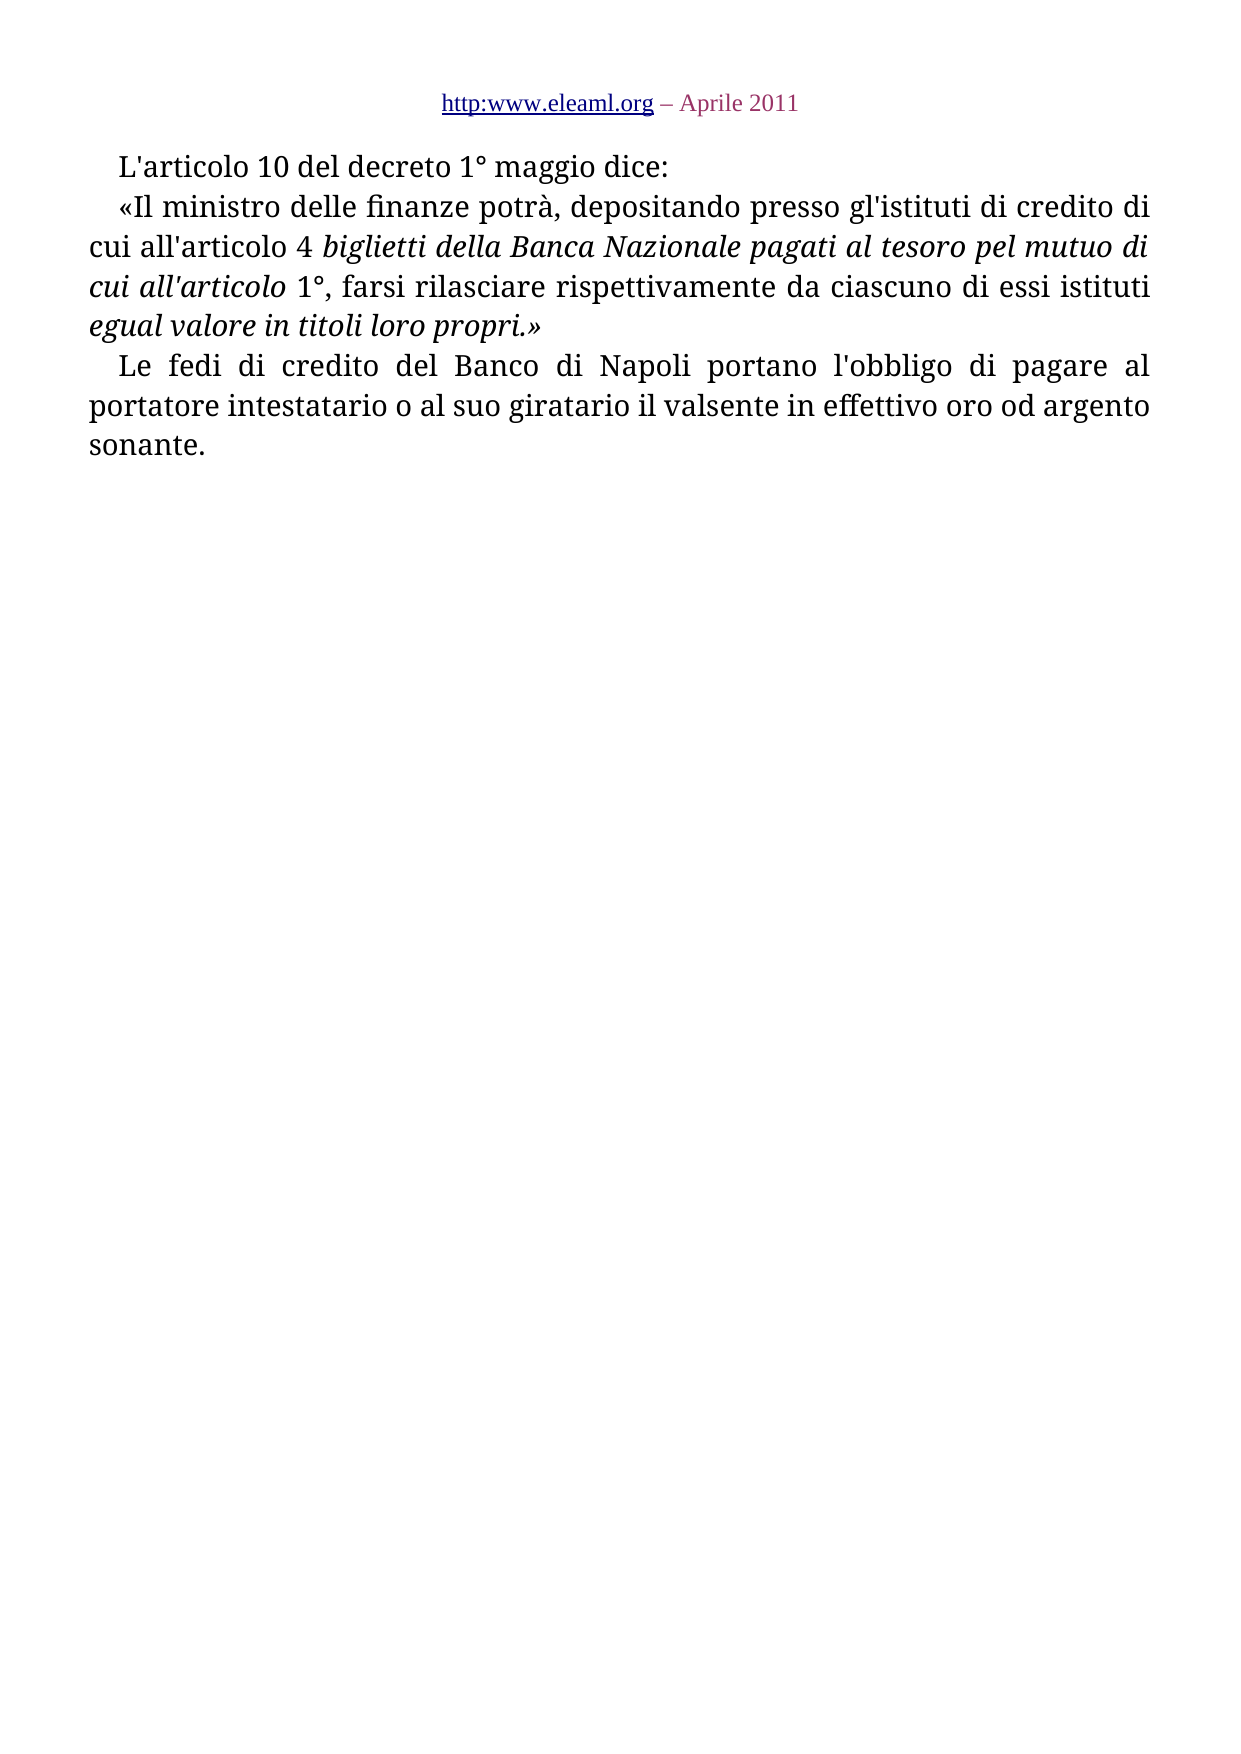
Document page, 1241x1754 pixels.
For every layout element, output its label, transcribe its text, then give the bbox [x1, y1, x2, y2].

text Le fedi di credito del Banco di Napoli portano l'obbligo di pagare al portatore intestatario o al suo giratario il valsente in effettivo oro od argento sonante. [88, 345, 1152, 464]
text L'articolo 10 del decreto 1° maggio dice: [88, 147, 1152, 186]
text «Il ministro delle finanze potrà, depositando presso gl'istituti di credito di cui all'articolo 4 biglietti della Banca Nazionale pagati al tesoro pel mutuo di cui all'articolo 1°, farsi rilasciare rispettivamente da ciascuno di essi istituti egual valore in titoli loro propri.» [88, 186, 1152, 345]
